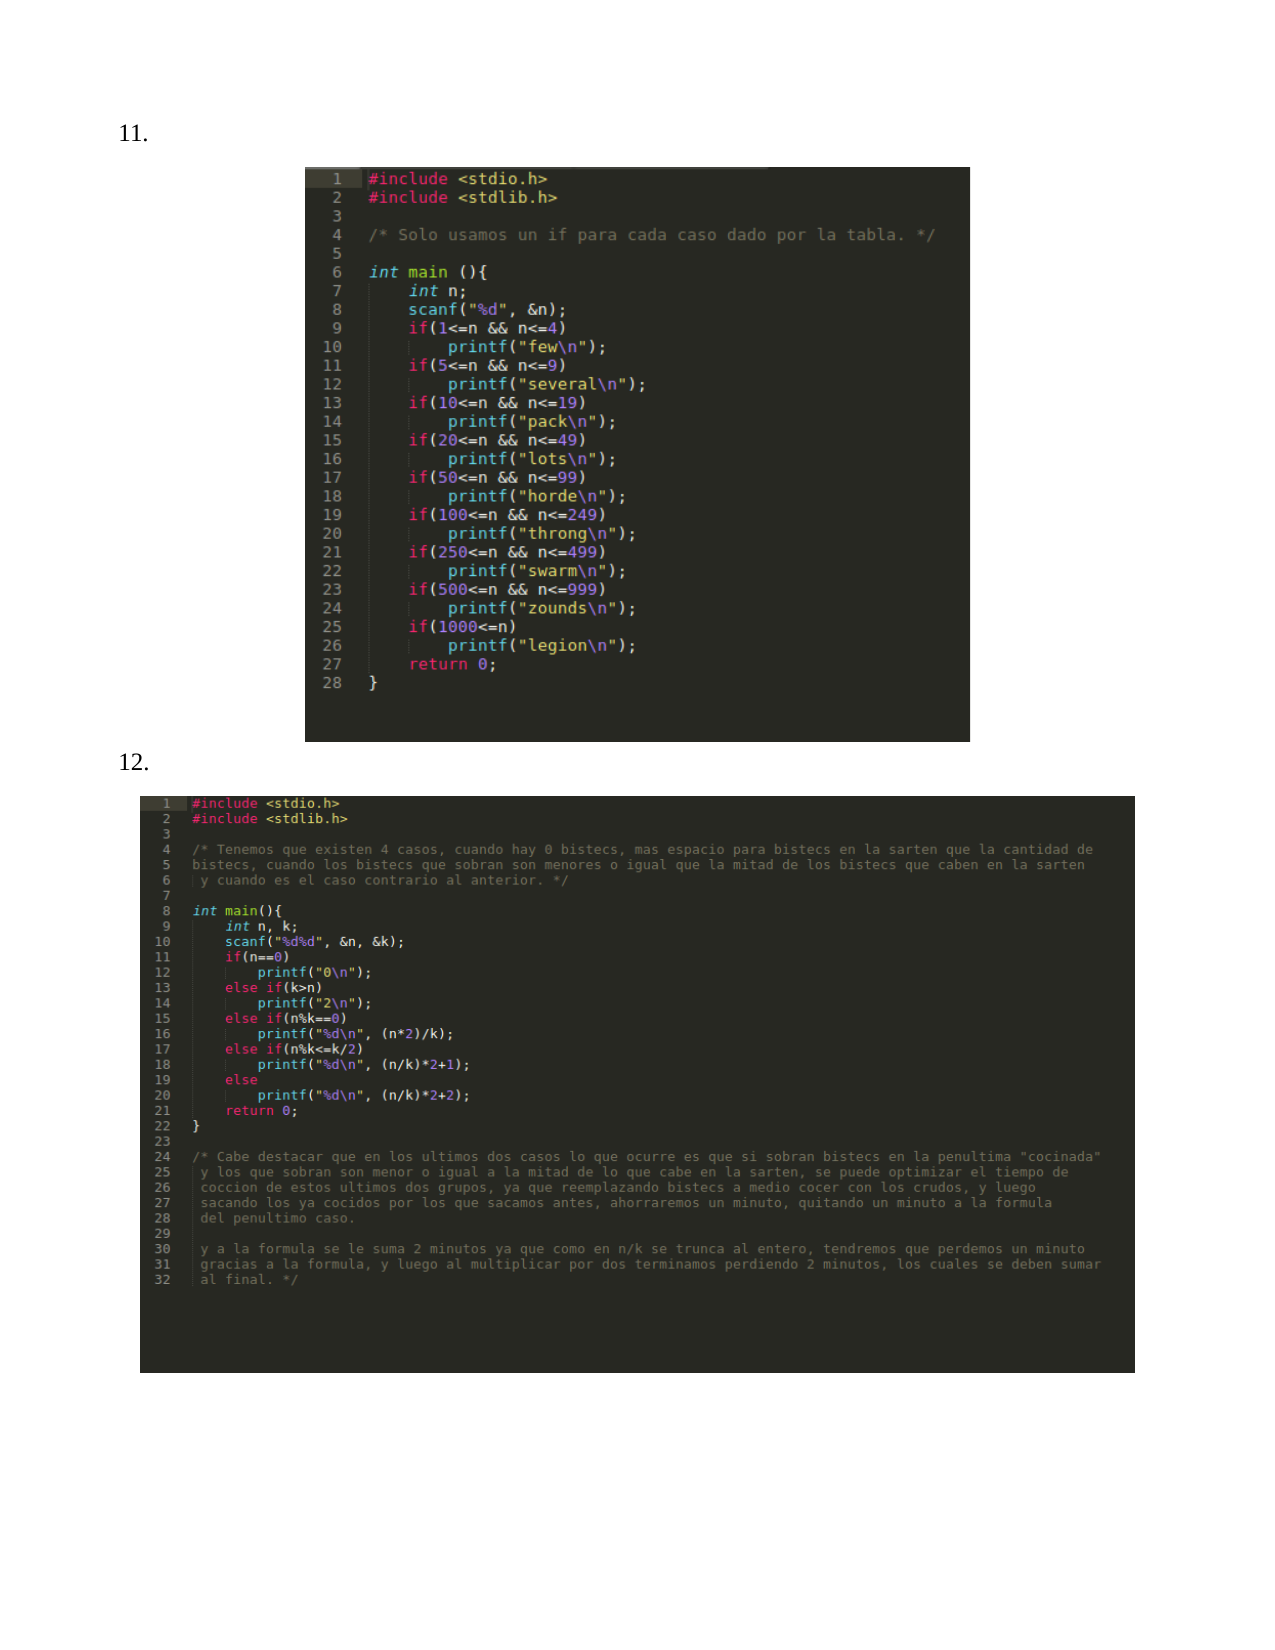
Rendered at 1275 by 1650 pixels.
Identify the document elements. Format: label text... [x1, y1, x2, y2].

text 11. [118, 118, 1157, 147]
text 12. [118, 167, 1157, 776]
